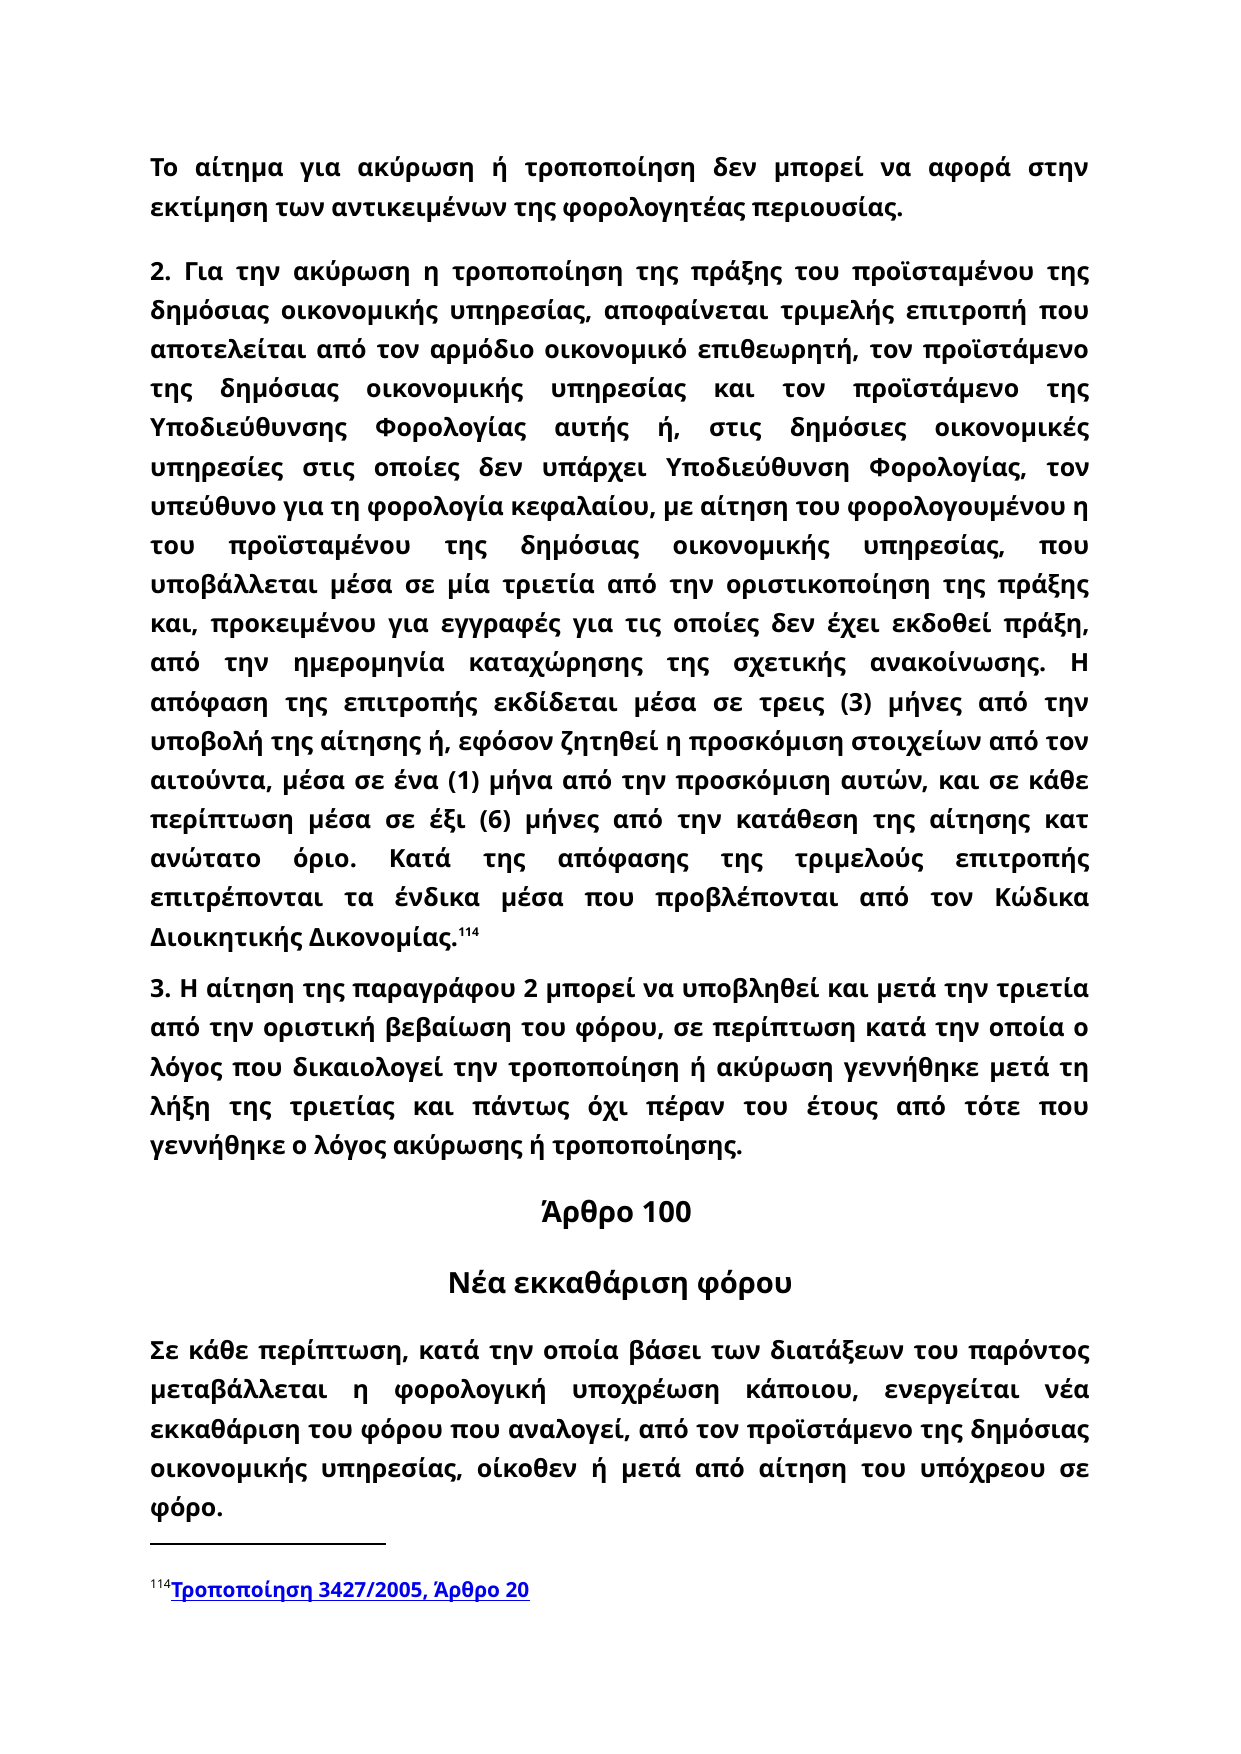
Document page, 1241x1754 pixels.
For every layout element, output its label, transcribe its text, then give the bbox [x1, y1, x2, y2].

text 2. Για την ακύρωση η τροποποίηση της πράξης του προϊσταμένου της δημόσιας οικονομικής υπηρεσίας, αποφαίνεται τριμελής επιτροπή που αποτελείται από τον αρμόδιο οικονομικό επιθεωρητή, τον προϊστάμενο της δημόσιας οικονομικής υπηρεσίας και τον προϊστάμενο της Υποδιεύθυνσης Φορολογίας αυτής ή, στις δημόσιες οικονομικές υπηρεσίες στις οποίες δεν υπάρχει Υποδιεύθυνση Φορολογίας, τον υπεύθυνο για τη φορολογία κεφαλαίου, με αίτηση του φορολογουμένου η του προϊσταμένου της δημόσιας οικονομικής υπηρεσίας, που υποβάλλεται μέσα σε μία τριετία από την οριστικοποίηση της πράξης και, προκειμένου για εγγραφές για τις οποίες δεν έχει εκδοθεί πράξη, από την ημερομηνία καταχώρησης της σχετικής ανακοίνωσης. Η απόφαση της επιτροπής εκδίδεται μέσα σε τρεις (3) μήνες από την υποβολή της αίτησης ή, εφόσον ζητηθεί η προσκόμιση στοιχείων από τον αιτούντα, μέσα σε ένα (1) μήνα από την προσκόμιση αυτών, και σε κάθε περίπτωση μέσα σε έξι (6) μήνες από την κατάθεση της αίτησης κατ ανώτατο όριο. Κατά της απόφασης της τριμελούς επιτροπής επιτρέπονται τα ένδικα μέσα που προβλέπονται από τον Κώδικα Διοικητικής Δικονομίας. [150, 253, 1090, 953]
text Τροποποίηση 3427/2005, Άρθρο 20 [150, 1576, 1090, 1604]
text Σε κάθε περίπτωση, κατά την οποία βάσει των διατάξεων του παρόντος μεταβάλλεται η φορολογική υποχρέωση κάποιου, ενεργείται νέα εκκαθάριση του φόρου που αναλογεί, από τον προϊστάμενο της δημόσιας οικονομικής υπηρεσίας, οίκοθεν ή μετά από αίτηση του υπόχρεου σε φόρο. [150, 1333, 1090, 1524]
subtitle Άρθρο 100 [150, 1192, 1090, 1231]
subtitle Νέα εκκαθάριση φόρου [150, 1262, 1090, 1302]
text Το αίτημα για ακύρωση ή τροποποίηση δεν μπορεί να αφορά στην εκτίμηση των αντικειμένων της φορολογητέας περιουσίας. [150, 150, 1090, 223]
text 3. Η αίτηση της παραγράφου 2 μπορεί να υποβληθεί και μετά την τριετία από την οριστική βεβαίωση του φόρου, σε περίπτωση κατά την οποία ο λόγος που δικαιολογεί την τροποποίηση ή ακύρωση γεννήθηκε μετά τη λήξη της τριετίας και πάντως όχι πέραν του έτους από τότε που γεννήθηκε ο λόγος ακύρωσης ή τροποποίησης. [150, 971, 1090, 1162]
